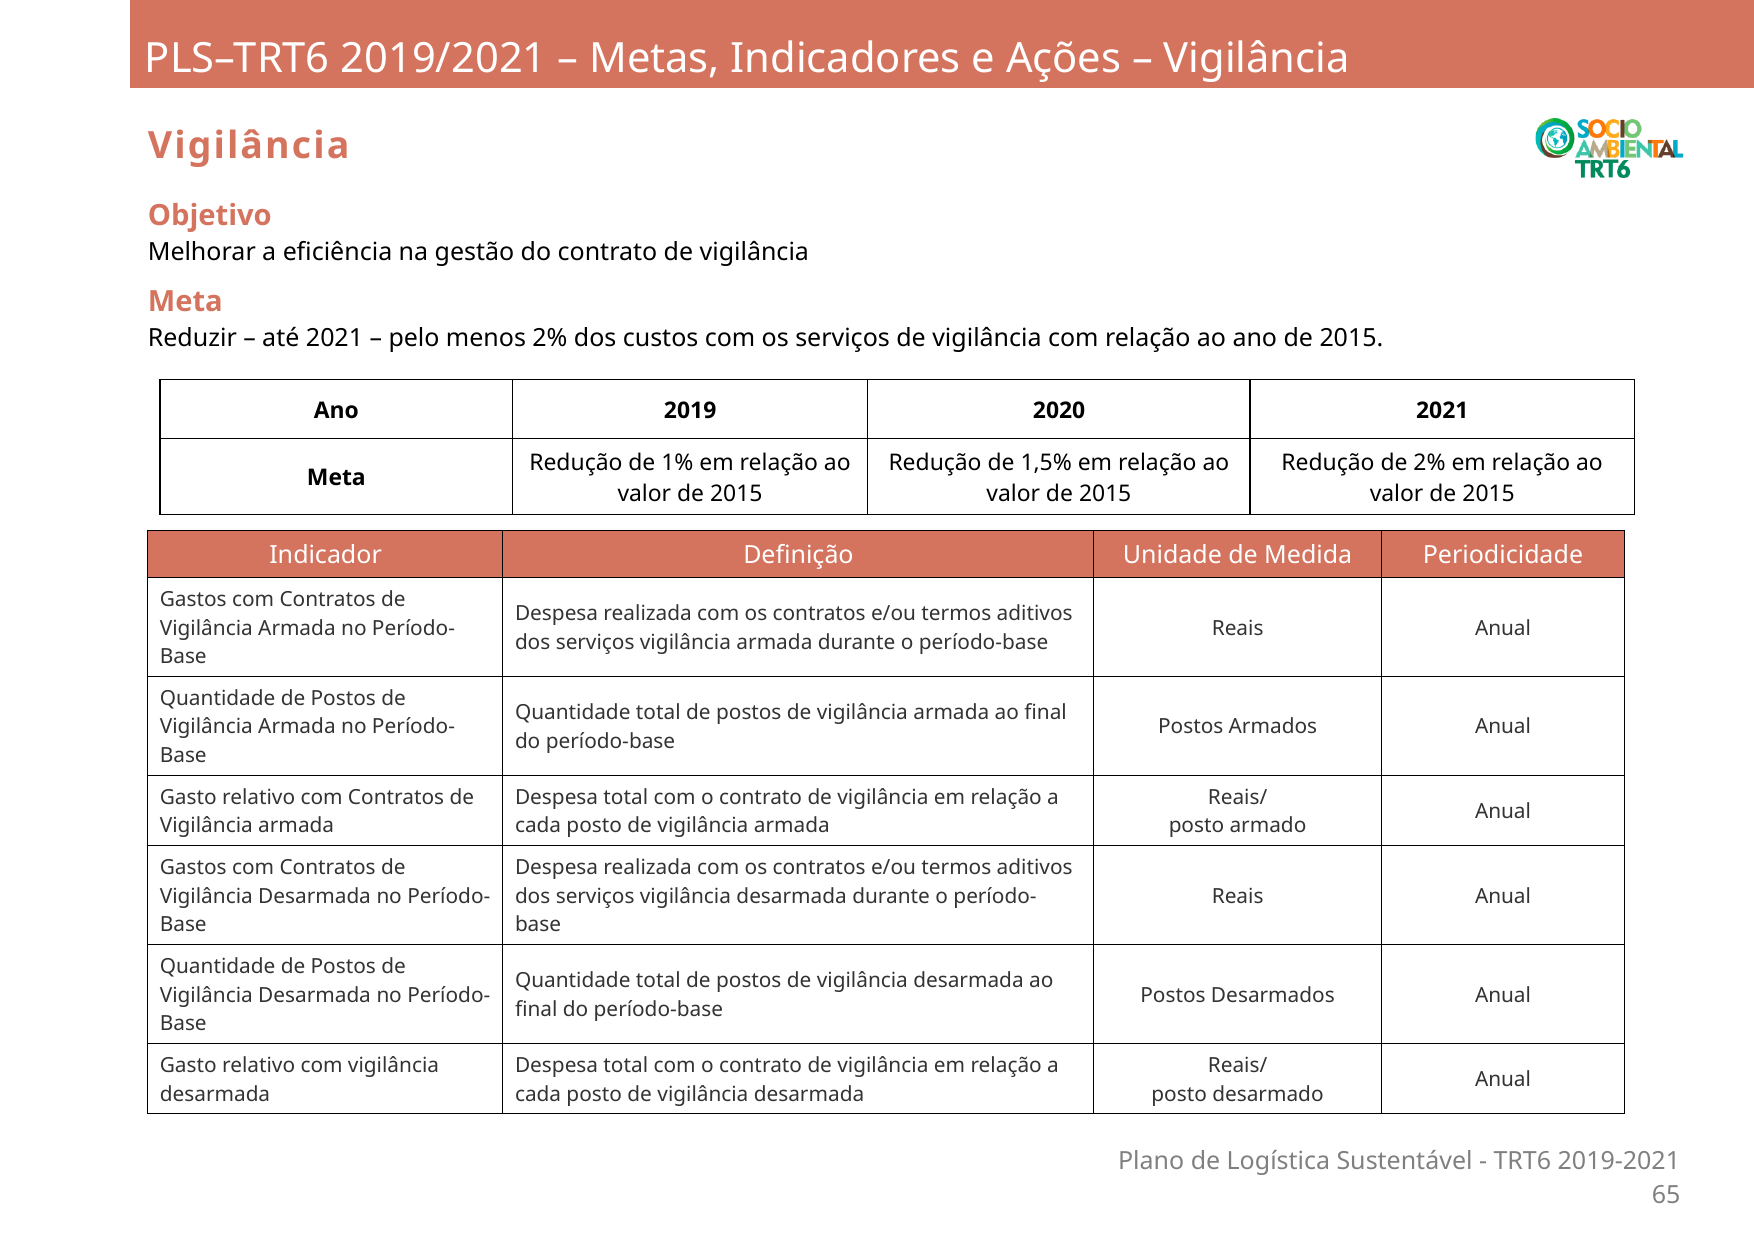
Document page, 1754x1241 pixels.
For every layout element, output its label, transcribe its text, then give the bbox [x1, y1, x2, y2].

table_cell Anual [1382, 578, 1624, 676]
table_cell Anual [1382, 846, 1624, 944]
table_cell Redução de 1,5% em relação ao valor de 2015 [868, 439, 1249, 514]
picture [1535, 118, 1684, 178]
table_header Ano [161, 380, 512, 438]
table_cell Gasto relativo com vigilância desarmada [148, 1044, 502, 1113]
table_cell Gastos com Contratos de Vigilância Desarmada no Período-Base [148, 846, 502, 944]
table_cell Despesa total com o contrato de vigilância em relação a cada posto de vigilância armada [503, 776, 1093, 845]
table_header Periodicidade [1382, 531, 1624, 577]
text Vigilância [148, 118, 1535, 169]
table_cell Quantidade de Postos de Vigilância Armada no Período-Base [148, 677, 502, 775]
text Reduzir – até 2021 – pelo menos 2% dos custos com os serviços de vigilância com relação ao ano de 2015. [148, 320, 1665, 354]
table_cell Despesa total com o contrato de vigilância em relação a cada posto de vigilância desarmada [503, 1044, 1093, 1113]
table_cell Despesa realizada com os contratos e/ou termos aditivos dos serviços vigilância armada durante o período-base [503, 578, 1093, 676]
table_header Unidade de Medida [1094, 531, 1381, 577]
table_cell Anual [1382, 1044, 1624, 1113]
table_header 2021 [1251, 380, 1634, 438]
table_cell Reais/ posto armado [1094, 776, 1381, 845]
table_cell Meta [161, 439, 512, 514]
table_cell Anual [1382, 677, 1624, 775]
table_cell Reais/ posto desarmado [1094, 1044, 1381, 1113]
table_cell Anual [1382, 776, 1624, 845]
table_cell Gastos com Contratos de Vigilância Armada no Período-Base [148, 578, 502, 676]
table_cell Reais [1094, 846, 1381, 944]
text Meta [148, 280, 1665, 320]
table_cell Redução de 1% em relação ao valor de 2015 [513, 439, 867, 514]
table_header Definição [503, 531, 1093, 577]
table_cell Reais [1094, 578, 1381, 676]
table_cell Anual [1382, 945, 1624, 1043]
table_cell Quantidade de Postos de Vigilância Desarmada no Período-Base [148, 945, 502, 1043]
table_header 2020 [868, 380, 1249, 438]
table_cell Despesa realizada com os contratos e/ou termos aditivos dos serviços vigilância desarmada durante o período-base [503, 846, 1093, 944]
text Melhorar a eficiência na gestão do contrato de vigilância [148, 234, 1665, 268]
table_cell Quantidade total de postos de vigilância desarmada ao final do período-base [503, 945, 1093, 1043]
table_header 2019 [513, 380, 867, 438]
table_cell Redução de 2% em relação ao valor de 2015 [1251, 439, 1634, 514]
table_cell Quantidade total de postos de vigilância armada ao final do período-base [503, 677, 1093, 775]
table_header Indicador [148, 531, 502, 577]
table_cell Postos Armados [1094, 677, 1381, 775]
text Objetivo [148, 194, 1665, 234]
table_cell Postos Desarmados [1094, 945, 1381, 1043]
table_cell Gasto relativo com Contratos de Vigilância armada [148, 776, 502, 845]
